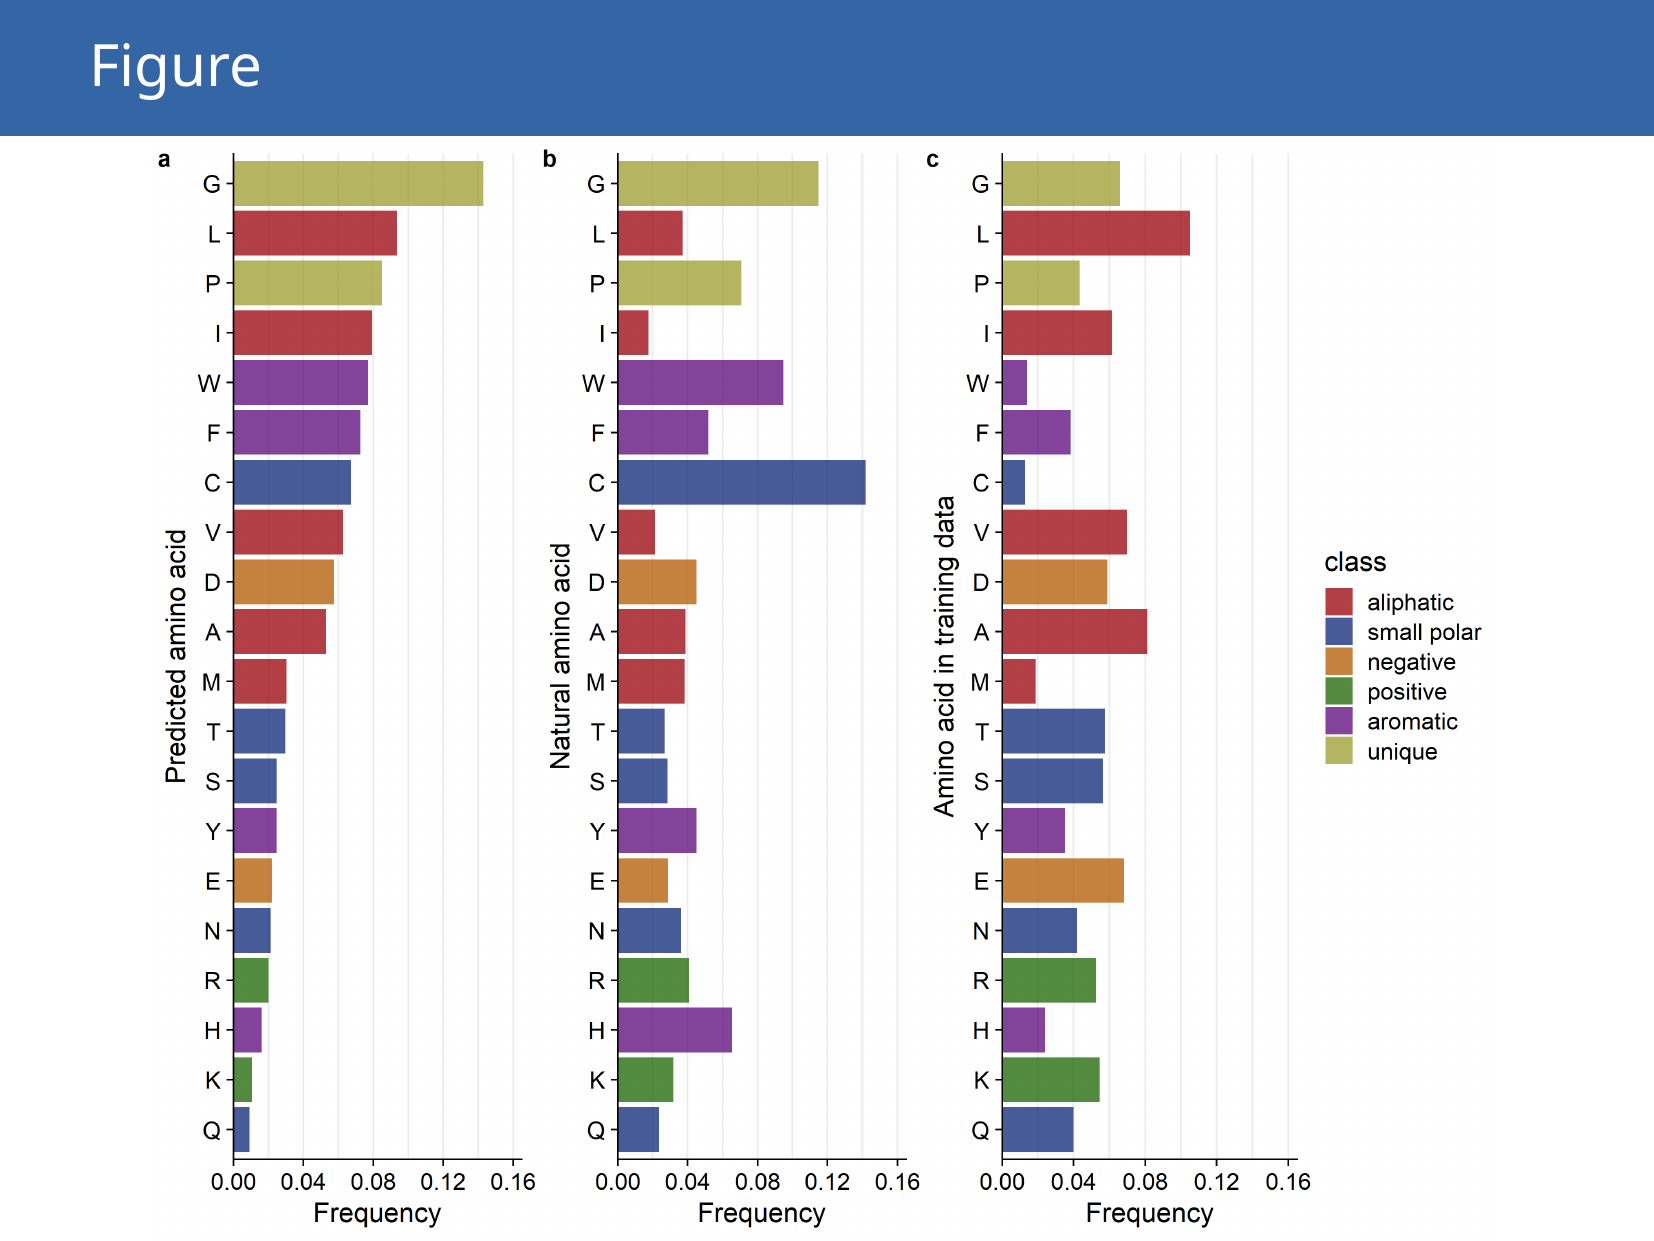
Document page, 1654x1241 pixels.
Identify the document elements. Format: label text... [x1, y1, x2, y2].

picture [151, 140, 1496, 1241]
text_box Figure [0, 17, 1647, 242]
text_box [0, 0, 1654, 136]
